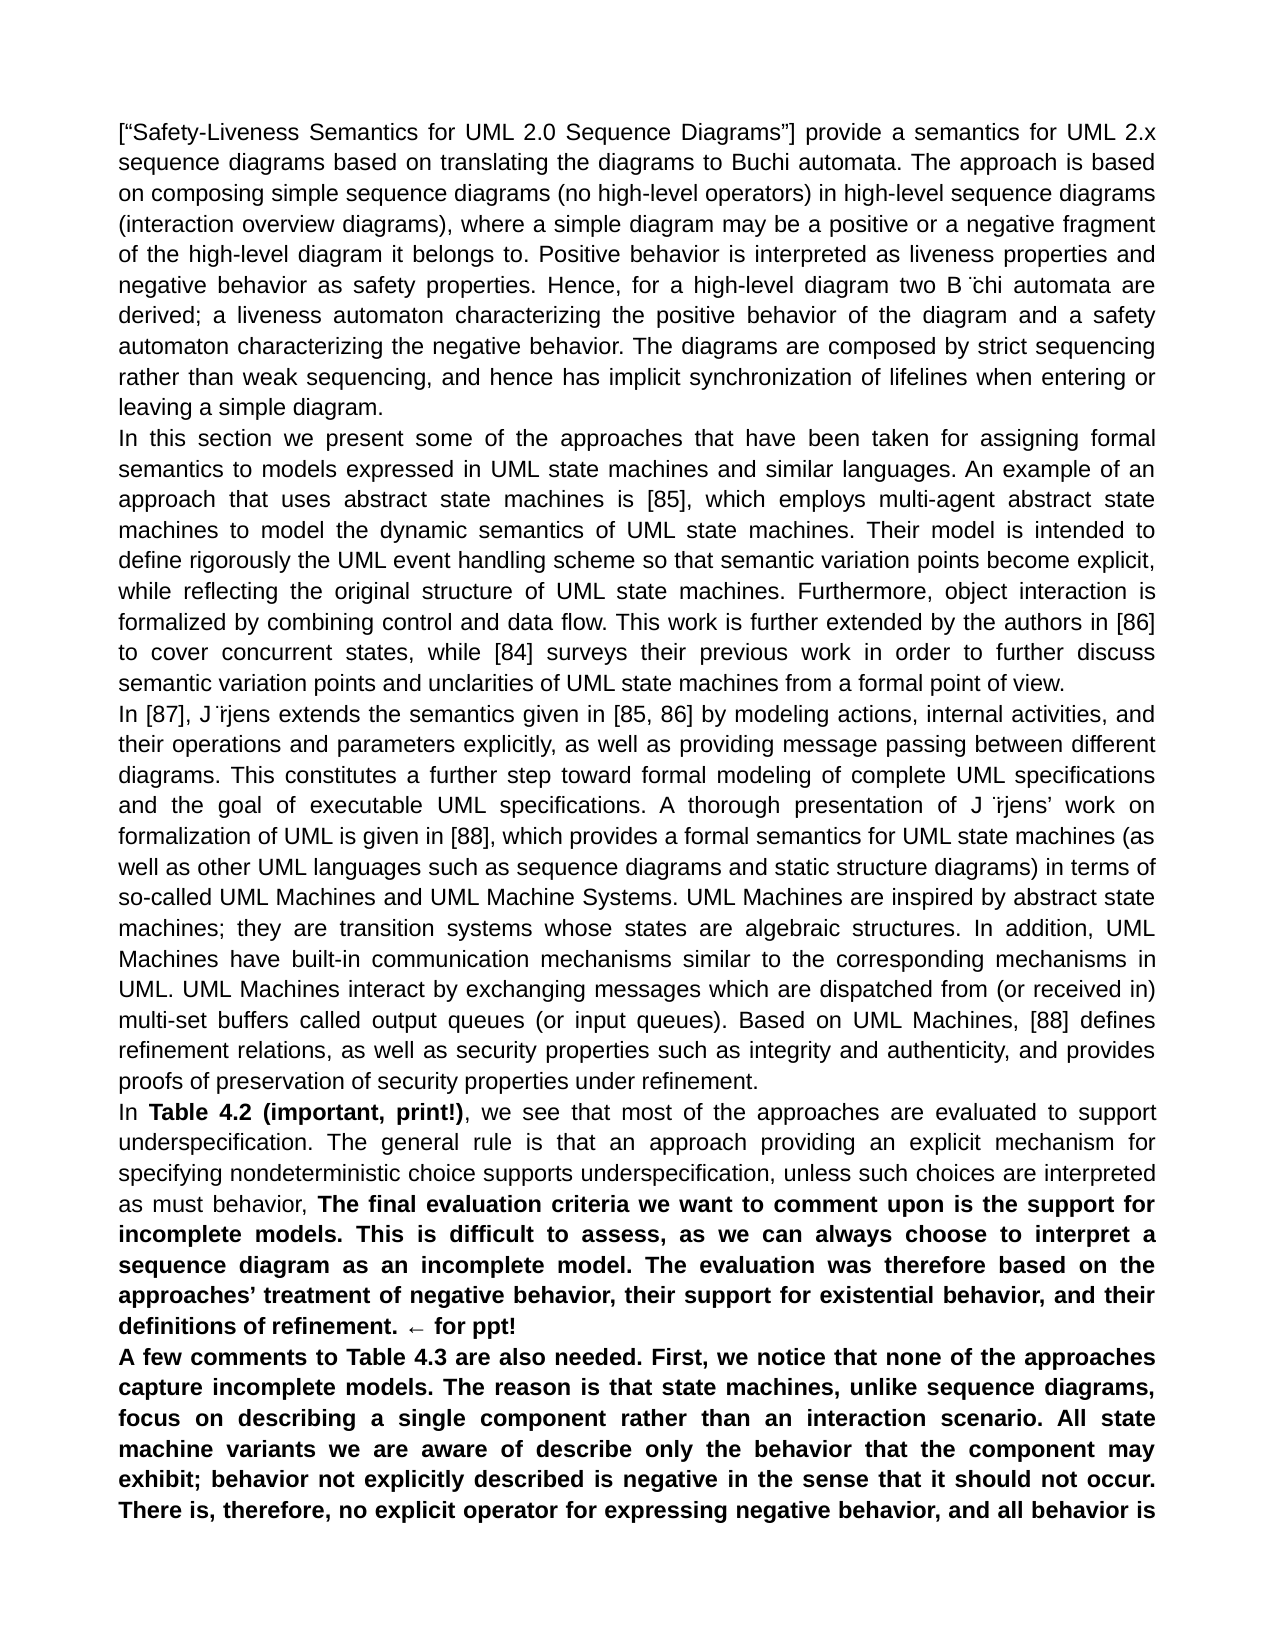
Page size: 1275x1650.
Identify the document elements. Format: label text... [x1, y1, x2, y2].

text [“Safety-Liveness Semantics for UML 2.0 Sequence Diagrams”] provide a semantics for UML 2.x sequence diagrams based on translating the diagrams to Buchi automata. The approach is based on composing simple sequence diagrams (no high-level operators) in high-level sequence diagrams (interaction overview diagrams), where a simple diagram may be a positive or a negative fragment of the high-level diagram it belongs to. Positive behavior is interpreted as liveness properties and negative behavior as safety properties. Hence, for a high-level diagram two B ̈chi automata are derived; a liveness automaton characterizing the positive behavior of the diagram and a safety automaton characterizing the negative behavior. The diagrams are composed by strict sequencing rather than weak sequencing, and hence has implicit synchronization of lifelines when entering or leaving a simple diagram. [118, 118, 1157, 421]
text In [87], J ̈rjens extends the semantics given in [85, 86] by modeling actions, internal activities, and their operations and parameters explicitly, as well as providing message passing between different diagrams. This constitutes a further step toward formal modeling of complete UML specifications and the goal of executable UML specifications. A thorough presentation of J ̈rjens’ work on formalization of UML is given in [88], which provides a formal semantics for UML state machines (as well as other UML languages such as sequence diagrams and static structure diagrams) in terms of so-called UML Machines and UML Machine Systems. UML Machines are inspired by abstract state machines; they are transition systems whose states are algebraic structures. In addition, UML Machines have built-in communication mechanisms similar to the corresponding mechanisms in UML. UML Machines interact by exchanging messages which are dispatched from (or received in) multi-set buffers called output queues (or input queues). Based on UML Machines, [88] defines refinement relations, as well as security properties such as integrity and authenticity, and provides proofs of preservation of security properties under refinement. [118, 700, 1157, 1094]
text A few comments to Table 4.3 are also needed. First, we notice that none of the approaches capture incomplete models. The reason is that state machines, unlike sequence diagrams, focus on describing a single component rather than an interaction scenario. All state machine variants we are aware of describe only the behavior that the component may exhibit; behavior not explicitly described is negative in the sense that it should not occur. There is, therefore, no explicit operator for expressing negative behavior, and all behavior is [118, 1343, 1157, 1523]
text In this section we present some of the approaches that have been taken for assigning formal semantics to models expressed in UML state machines and similar languages. An example of an approach that uses abstract state machines is [85], which employs multi-agent abstract state machines to model the dynamic semantics of UML state machines. Their model is intended to define rigorously the UML event handling scheme so that semantic variation points become explicit, while reflecting the original structure of UML state machines. Furthermore, object interaction is formalized by combining control and data flow. This work is further extended by the authors in [86] to cover concurrent states, while [84] surveys their previous work in order to further discuss semantic variation points and unclarities of UML state machines from a formal point of view. [118, 424, 1157, 696]
text In Table 4.2 (important, print!), we see that most of the approaches are evaluated to support underspecification. The general rule is that an approach providing an explicit mechanism for specifying nondeterministic choice supports underspecification, unless such choices are interpreted as must behavior, The final evaluation criteria we want to comment upon is the support for incomplete models. This is difficult to assess, as we can always choose to interpret a sequence diagram as an incomplete model. The evaluation was therefore based on the approaches’ treatment of negative behavior, their support for existential behavior, and their definitions of refinement. ← for ppt! [118, 1098, 1157, 1339]
